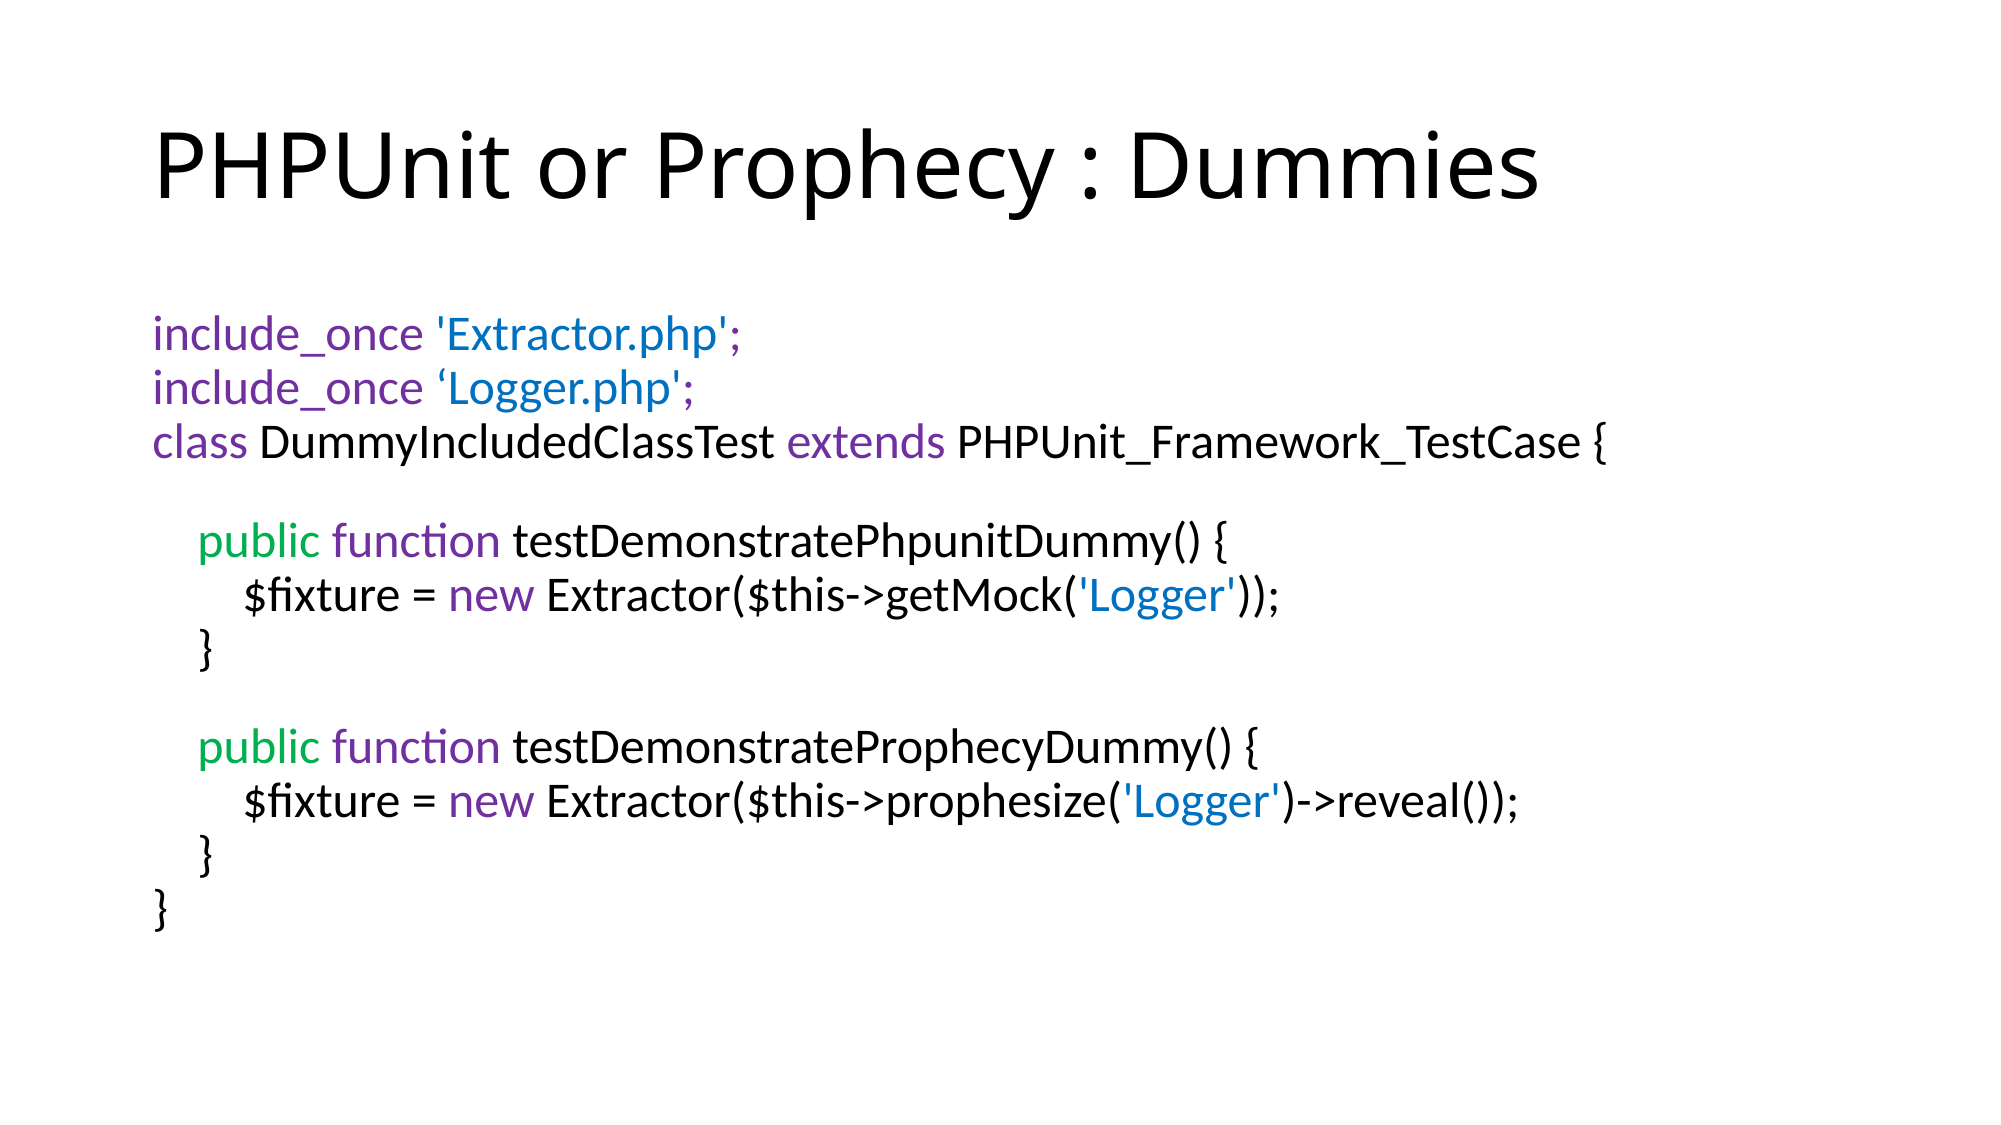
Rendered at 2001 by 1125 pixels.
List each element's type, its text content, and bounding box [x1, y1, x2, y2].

text_box include_once 'Extractor.php'; include_once ‘Logger.php'; class DummyIncludedClassTest extends PHPUnit_Framework_TestCase { public function testDemonstratePhpunitDummy() { $fixture = new Extractor($this->getMock('Logger')); } public function testDemonstrateProphecyDummy() { $fixture = new Extractor($this->prophesize('Logger')->reveal()); } } [137, 299, 1863, 1014]
text_box PHPUnit or Prophecy : Dummies [137, 59, 1863, 278]
